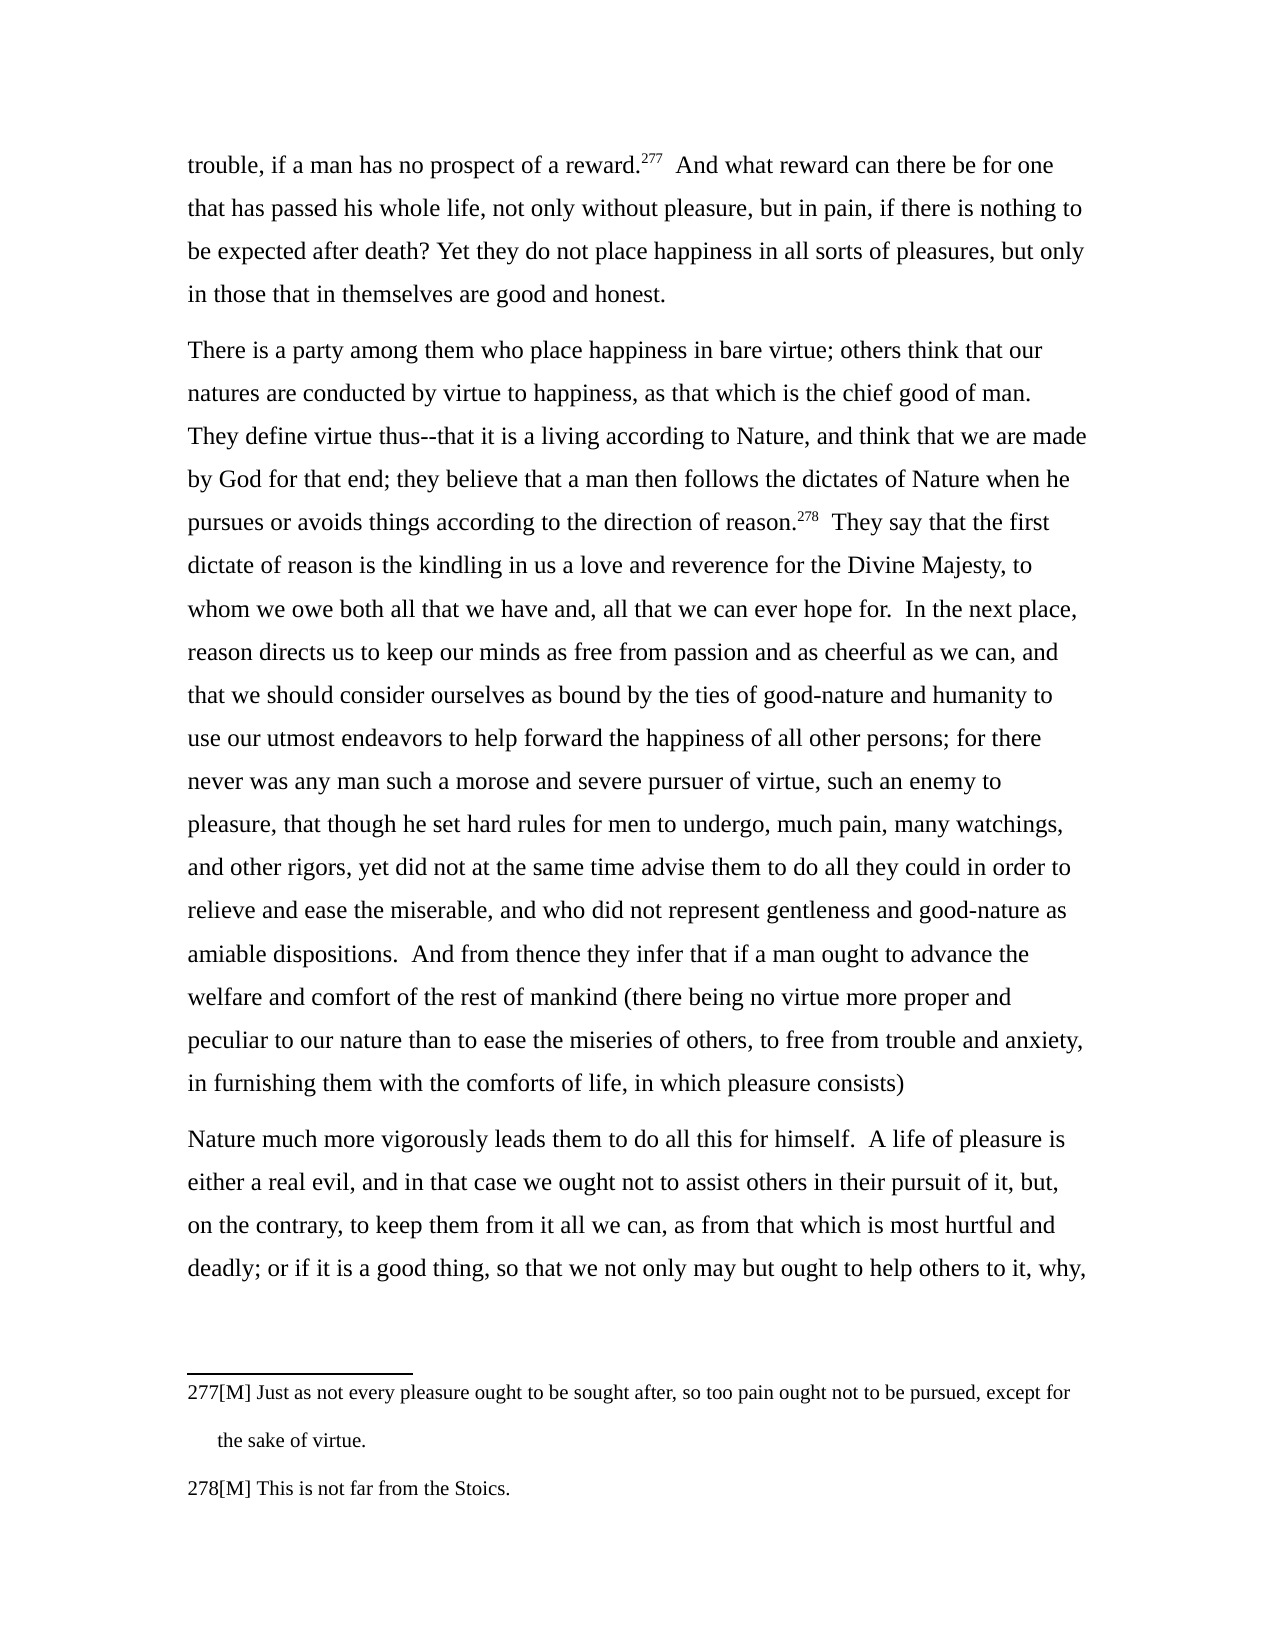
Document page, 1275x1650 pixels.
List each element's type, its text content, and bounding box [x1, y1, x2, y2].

text [M] Just as not every pleasure ought to be sought after, so too pain ought not to be pursued, except for the sake of virtue. [187, 1380, 1087, 1452]
text trouble, if a man has no prospect of a reward. And what reward can there be for one that has passed his whole life, not only without pleasure, but in pain, if there is nothing to be expected after death? Yet they do not place happiness in all sorts of pleasures, but only in those that in themselves are good and honest. [187, 150, 1087, 308]
text [M] This is not far from the Stoics. [187, 1476, 1087, 1500]
text Nature much more vigorously leads them to do all this for himself. A life of pleasure is either a real evil, and in that case we ought not to assist others in their pursuit of it, but, on the contrary, to keep them from it all we can, as from that which is most hurtful and deadly; or if it is a good thing, so that we not only may but ought to help others to it, why, [187, 1124, 1087, 1282]
text There is a party among them who place happiness in bare virtue; others think that our natures are conducted by virtue to happiness, as that which is the chief good of man. They define virtue thus--that it is a living according to Nature, and think that we are made by God for that end; they believe that a man then follows the dictates of Nature when he pursues or avoids things according to the direction of reason. They say that the first dictate of reason is the kindling in us a love and reverence for the Divine Majesty, to whom we owe both all that we have and, all that we can ever hope for. In the next place, reason directs us to keep our minds as free from passion and as cheerful as we can, and that we should consider ourselves as bound by the ties of good-nature and humanity to use our utmost endeavors to help forward the happiness of all other persons; for there never was any man such a morose and severe pursuer of virtue, such an enemy to pleasure, that though he set hard rules for men to undergo, much pain, many watchings, and other rigors, yet did not at the same time advise them to do all they could in order to relieve and ease the miserable, and who did not represent gentleness and good-nature as amiable dispositions. And from thence they infer that if a man ought to advance the welfare and comfort of the rest of mankind (there being no virtue more proper and peculiar to our nature than to ease the miseries of others, to free from trouble and anxiety, in furnishing them with the comforts of life, in which pleasure consists) [187, 335, 1087, 1097]
